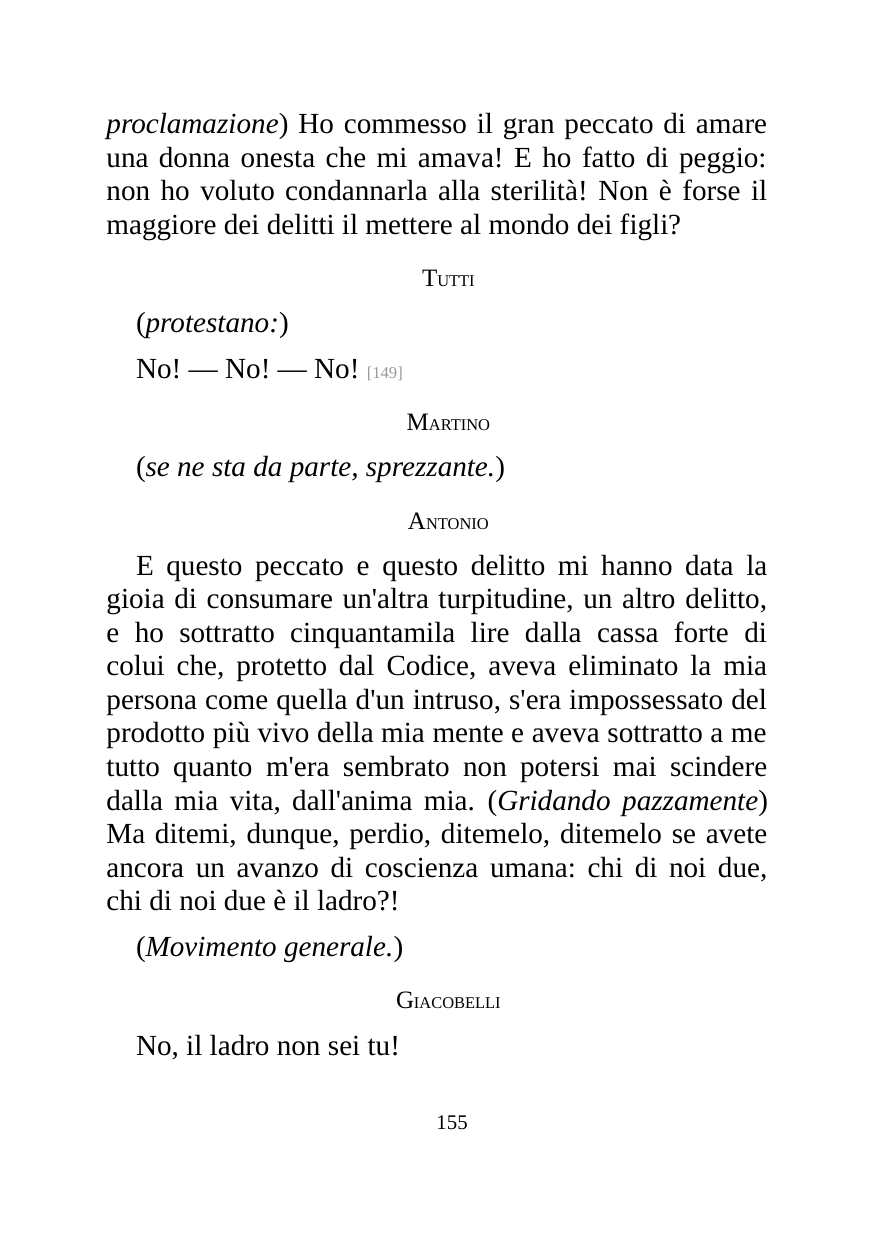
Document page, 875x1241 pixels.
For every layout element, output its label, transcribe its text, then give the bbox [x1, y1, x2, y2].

text (protestano:) [106, 305, 768, 339]
text Tutti [106, 259, 768, 293]
text No, il ladro non sei tu! [106, 1028, 768, 1061]
text (Movimento generale.) [106, 929, 768, 963]
text Martino [106, 403, 768, 437]
text Giacobelli [106, 982, 768, 1015]
text (se ne sta da parte, sprezzante.) [106, 449, 768, 483]
text No! — No! — No! [149] [106, 351, 768, 385]
text proclamazione) Ho commesso il gran peccato di amare una donna onesta che mi amava! E ho fatto di peggio: non ho voluto condannarla alla sterilità! Non è forse il maggiore dei delitti il mettere al mondo dei figli? [106, 106, 768, 240]
text E questo peccato e questo delitto mi hanno data la gioia di consumare un'altra turpitudine, un altro delitto, e ho sottratto cinquantamila lire dalla cassa forte di colui che, protetto dal Codice, aveva eliminato la mia persona come quella d'un intruso, s'era impossessato del prodotto più vivo della mia mente e aveva sottratto a me tutto quanto m'era sembrato non potersi mai scindere dalla mia vita, dall'anima mia. (Gridando pazzamente) Ma ditemi, dunque, perdio, ditemelo, ditemelo se avete ancora un avanzo di coscienza umana: chi di noi due, chi di noi due è il ladro?! [106, 548, 768, 917]
text Antonio [106, 502, 768, 535]
